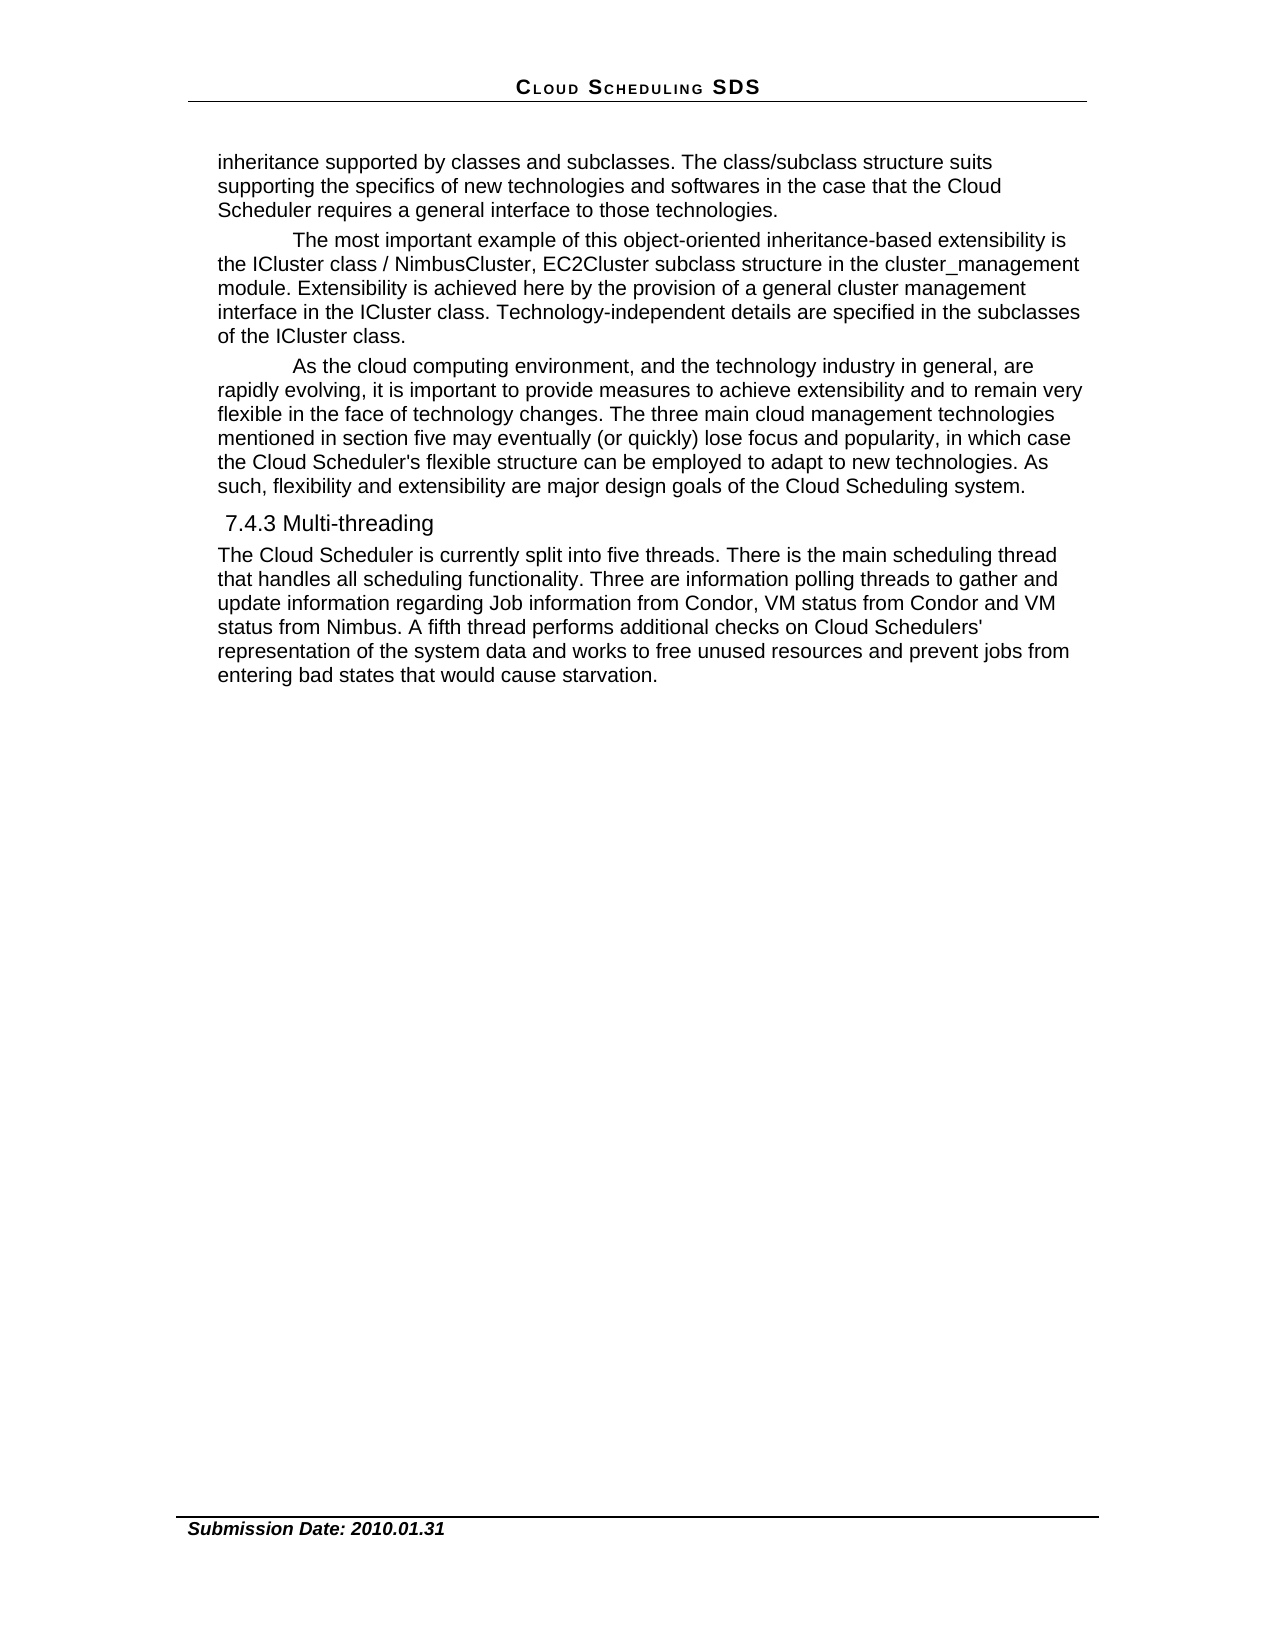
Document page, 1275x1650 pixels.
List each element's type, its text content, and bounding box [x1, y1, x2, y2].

text inheritance supported by classes and subclasses. The class/subclass structure suits supporting the specifics of new technologies and softwares in the case that the Cloud Scheduler requires a general interface to those technologies. [217, 150, 1087, 222]
subtitle Multi-threading [225, 510, 1087, 537]
text The Cloud Scheduler is currently split into five threads. There is the main scheduling thread that handles all scheduling functionality. Three are information polling threads to gather and update information regarding Job information from Condor, VM status from Condor and VM status from Nimbus. A fifth thread performs additional checks on Cloud Schedulers' representation of the system data and works to free unused resources and prevent jobs from entering bad states that would cause starvation. [217, 543, 1087, 687]
text As the cloud computing environment, and the technology industry in general, are rapidly evolving, it is important to provide measures to achieve extensibility and to remain very flexible in the face of technology changes. The three main cloud management technologies mentioned in section five may eventually (or quickly) lose focus and popularity, in which case the Cloud Scheduler's flexible structure can be employed to adapt to new technologies. As such, flexibility and extensibility are major design goals of the Cloud Scheduling system. [217, 354, 1087, 498]
text The most important example of this object-oriented inheritance-based extensibility is the ICluster class / NimbusCluster, EC2Cluster subclass structure in the cluster_management module. Extensibility is achieved here by the provision of a general cluster management interface in the ICluster class. Technology-independent details are specified in the subclasses of the ICluster class. [217, 228, 1087, 348]
